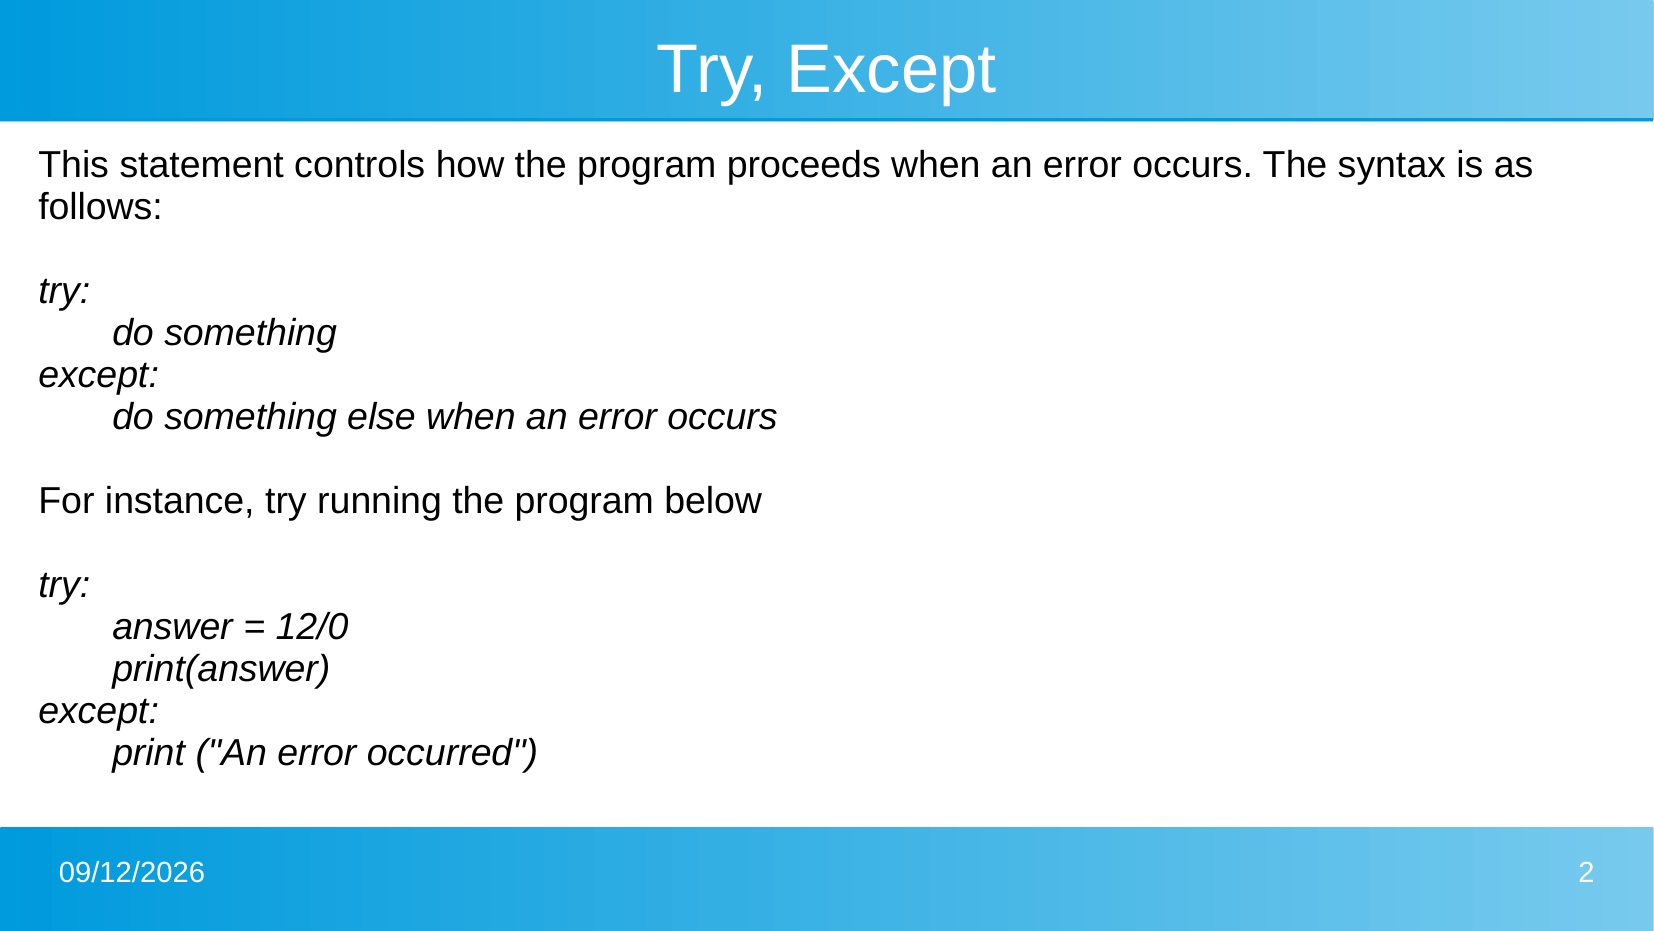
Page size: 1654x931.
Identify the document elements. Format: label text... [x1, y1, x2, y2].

text_box This statement controls how the program proceeds when an error occurs. The syntax is as follows: try: do something except: do something else when an error occurs For instance, try running the program below try: answer = 12/0 print(answer) except: print ("An error occurred") [23, 135, 1595, 781]
title Try, Except [59, 29, 1595, 108]
